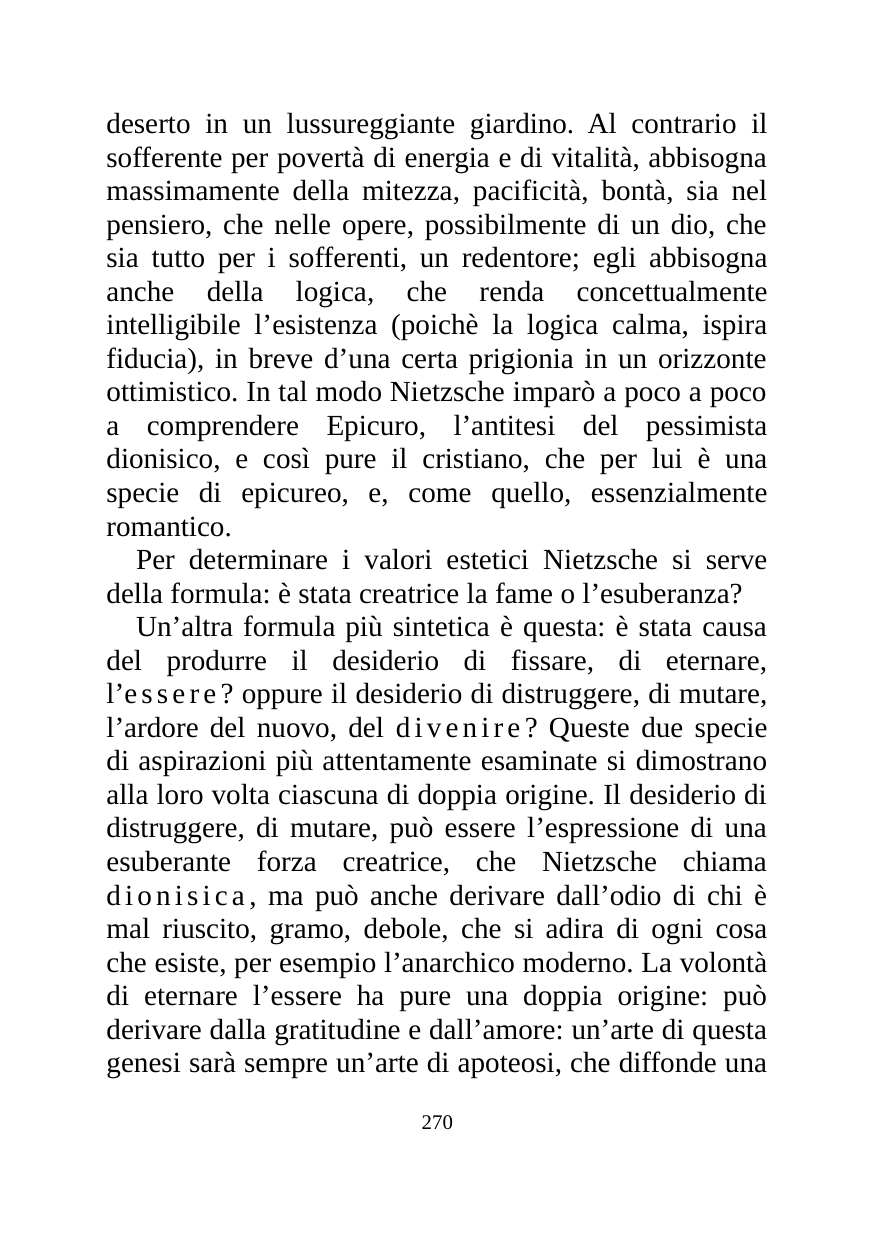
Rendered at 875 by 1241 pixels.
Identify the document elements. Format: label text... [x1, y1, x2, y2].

text Un’altra formula più sintetica è questa: è stata causa del produrre il desiderio di fissare, di eternare, l’essere? oppure il desiderio di distruggere, di mutare, l’ardore del nuovo, del divenire? Queste due specie di aspirazioni più attentamente esaminate si dimostrano alla loro volta ciascuna di doppia origine. Il desiderio di distruggere, di mutare, può essere l’espressione di una esuberante forza creatrice, che Nietzsche chiama dionisica, ma può anche derivare dall’odio di chi è mal riuscito, gramo, debole, che si adira di ogni cosa che esiste, per esempio l’anarchico moderno. La volontà di eternare l’essere ha pure una doppia origine: può derivare dalla gratitudine e dall’amore: un’arte di questa genesi sarà sempre un’arte di apoteosi, che diffonde una [106, 609, 768, 1079]
text Per determinare i valori estetici Nietzsche si serve della formula: è stata creatrice la fame o l’esuberanza? [106, 542, 768, 609]
text deserto in un lussureggiante giardino. Al contrario il sofferente per povertà di energia e di vitalità, abbisogna massimamente della mitezza, pacificità, bontà, sia nel pensiero, che nelle opere, possibilmente di un dio, che sia tutto per i sofferenti, un redentore; egli abbisogna anche della logica, che renda concettualmente intelligibile l’esistenza (poichè la logica calma, ispira fiducia), in breve d’una certa prigionia in un orizzonte ottimistico. In tal modo Nietzsche imparò a poco a poco a comprendere Epicuro, l’antitesi del pessimista dionisico, e così pure il cristiano, che per lui è una specie di epicureo, e, come quello, essenzialmente romantico. [106, 106, 768, 542]
